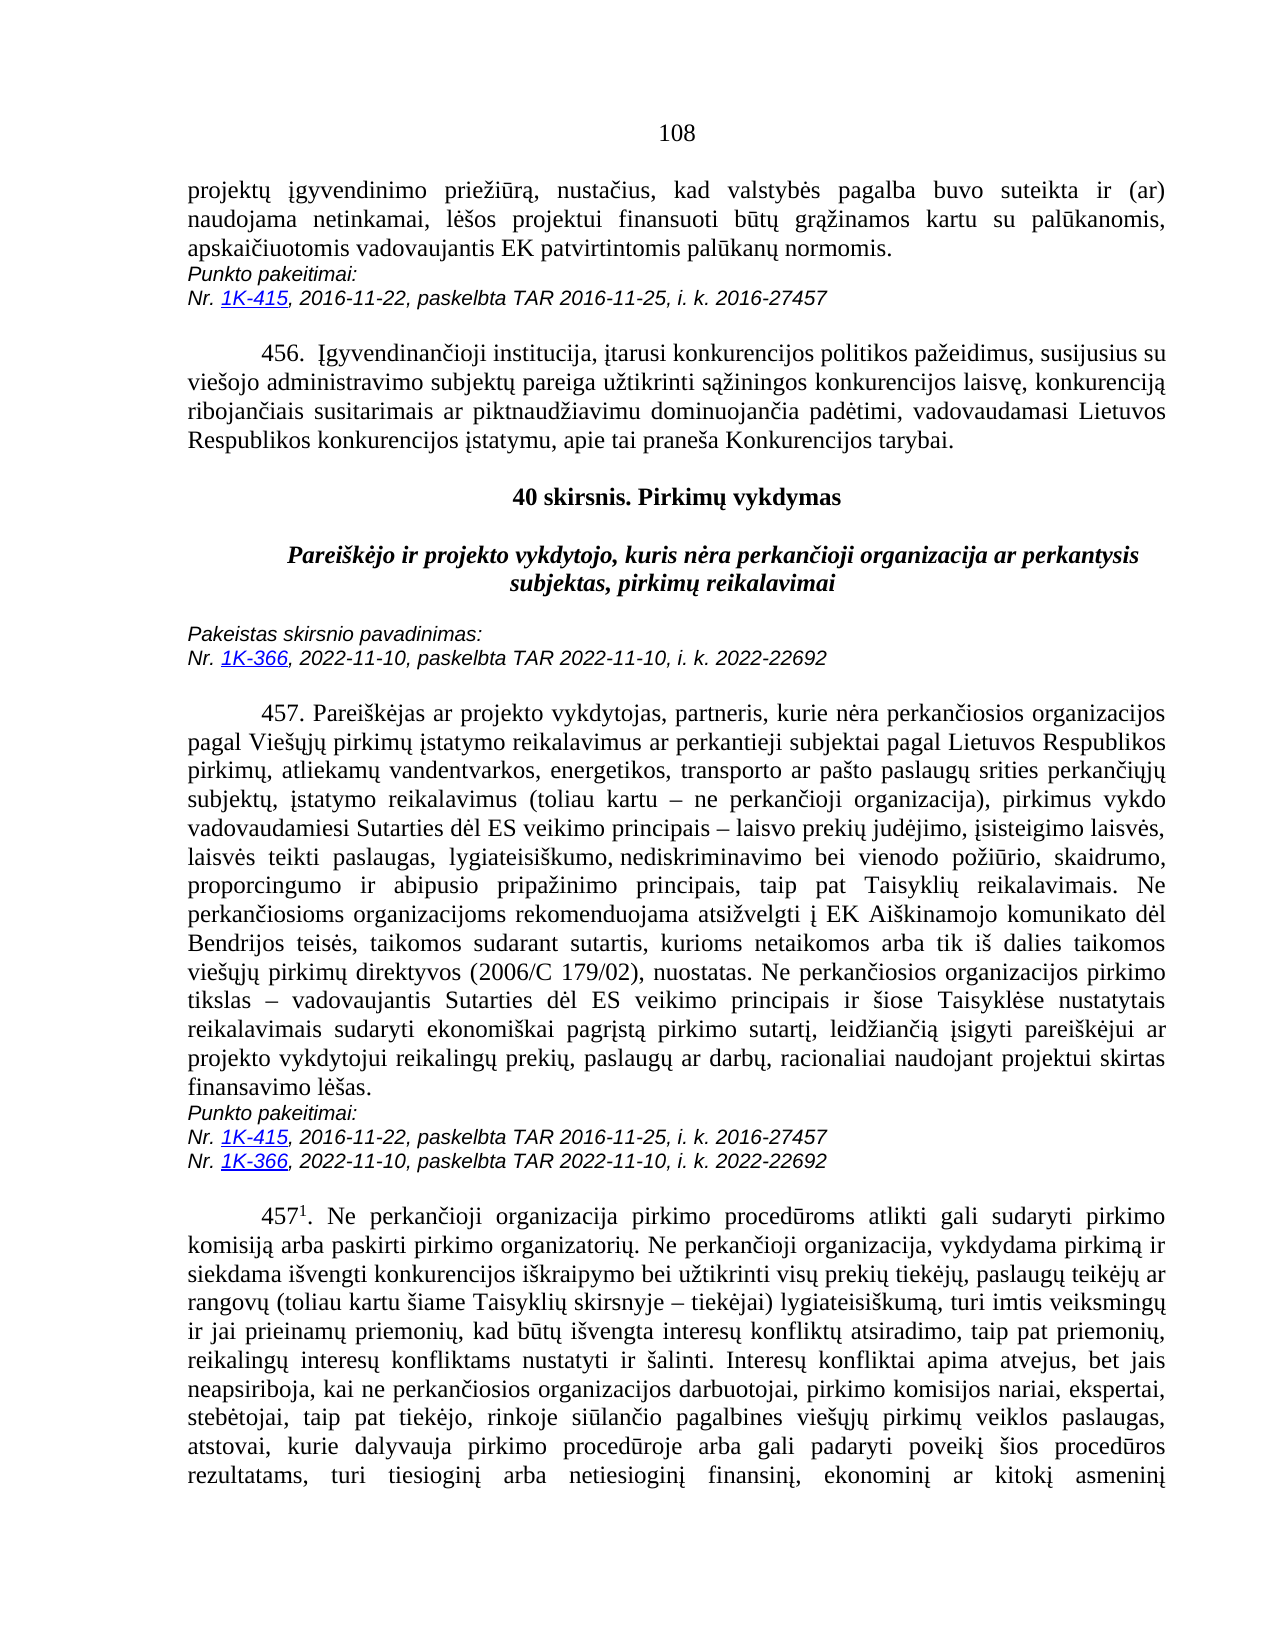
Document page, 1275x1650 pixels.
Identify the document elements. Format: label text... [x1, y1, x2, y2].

text 4571. Ne perkančioji organizacija pirkimo procedūroms atlikti gali sudaryti pirkimo komisiją arba paskirti pirkimo organizatorių. Ne perkančioji organizacija, vykdydama pirkimą ir siekdama išvengti konkurencijos iškraipymo bei užtikrinti visų prekių tiekėjų, paslaugų teikėjų ar rangovų (toliau kartu šiame Taisyklių skirsnyje – tiekėjai) lygiateisiškumą, turi imtis veiksmingų ir jai prieinamų priemonių, kad būtų išvengta interesų konfliktų atsiradimo, taip pat priemonių, reikalingų interesų konfliktams nustatyti ir šalinti. Interesų konfliktai apima atvejus, bet jais neapsiriboja, kai ne perkančiosios organizacijos darbuotojai, pirkimo komisijos nariai, ekspertai, stebėtojai, taip pat tiekėjo, rinkoje siūlančio pagalbines viešųjų pirkimų veiklos paslaugas, atstovai, kurie dalyvauja pirkimo procedūroje arba gali padaryti poveikį šios procedūros rezultatams, turi tiesioginį arba netiesioginį finansinį, ekonominį ar kitokį asmeninį [187, 1201, 1167, 1489]
text Nr. 1K-415, 2016-11-22, paskelbta TAR 2016-11-25, i. k. 2016-27457 [187, 1124, 1167, 1148]
text Punkto pakeitimai: [187, 1101, 1167, 1124]
text 457. Pareiškėjas ar projekto vykdytojas, partneris, kurie nėra perkančiosios organizacijos pagal Viešųjų pirkimų įstatymo reikalavimus ar perkantieji subjektai pagal Lietuvos Respublikos pirkimų, atliekamų vandentvarkos, energetikos, transporto ar pašto paslaugų srities perkančiųjų subjektų, įstatymo reikalavimus (toliau kartu – ne perkančioji organizacija), pirkimus vykdo vadovaudamiesi Sutarties dėl ES veikimo principais – laisvo prekių judėjimo, įsisteigimo laisvės, laisvės teikti paslaugas, lygiateisiškumo, nediskriminavimo bei vienodo požiūrio, skaidrumo, proporcingumo ir abipusio pripažinimo principais, taip pat Taisyklių reikalavimais. Ne perkančiosioms organizacijoms rekomenduojama atsižvelgti į EK Aiškinamojo komunikato dėl Bendrijos teisės, taikomos sudarant sutartis, kurioms netaikomos arba tik iš dalies taikomos viešųjų pirkimų direktyvos (2006/C 179/02), nuostatas. Ne perkančiosios organizacijos pirkimo tikslas – vadovaujantis Sutarties dėl ES veikimo principais ir šiose Taisyklėse nustatytais reikalavimais sudaryti ekonomiškai pagrįstą pirkimo sutartį, leidžiančią įsigyti pareiškėjui ar projekto vykdytojui reikalingų prekių, paslaugų ar darbų, racionaliai naudojant projektui skirtas finansavimo lėšas. [187, 698, 1167, 1101]
subtitle 40 skirsnis. Pirkimų vykdymas [246, 482, 1107, 511]
text Nr. 1K-366, 2022-11-10, paskelbta TAR 2022-11-10, i. k. 2022-22692 [187, 645, 1167, 669]
text Punkto pakeitimai: [187, 262, 1167, 286]
text Nr. 1K-415, 2016-11-22, paskelbta TAR 2016-11-25, i. k. 2016-27457 [187, 286, 1167, 310]
text 456. Įgyvendinančioji institucija, įtarusi konkurencijos politikos pažeidimus, susijusius su viešojo administravimo subjektų pareiga užtikrinti sąžiningos konkurencijos laisvę, konkurenciją ribojančiais susitarimais ar piktnaudžiavimu dominuojančia padėtimi, vadovaudamasi Lietuvos Respublikos konkurencijos įstatymu, apie tai praneša Konkurencijos tarybai. [187, 338, 1167, 453]
text Nr. 1K-366, 2022-11-10, paskelbta TAR 2022-11-10, i. k. 2022-22692 [187, 1148, 1167, 1172]
text projektų įgyvendinimo priežiūrą, nustačius, kad valstybės pagalba buvo suteikta ir (ar) naudojama netinkamai, lėšos projektui finansuoti būtų grąžinamos kartu su palūkanomis, apskaičiuotomis vadovaujantis EK patvirtintomis palūkanų normomis. [187, 176, 1167, 262]
text Pakeistas skirsnio pavadinimas: [187, 621, 1167, 645]
subtitle Pareiškėjo ir projekto vykdytojo, kuris nėra perkančioji organizacija ar perkantysis subjektas, pirkimų reikalavimai [187, 540, 1167, 597]
